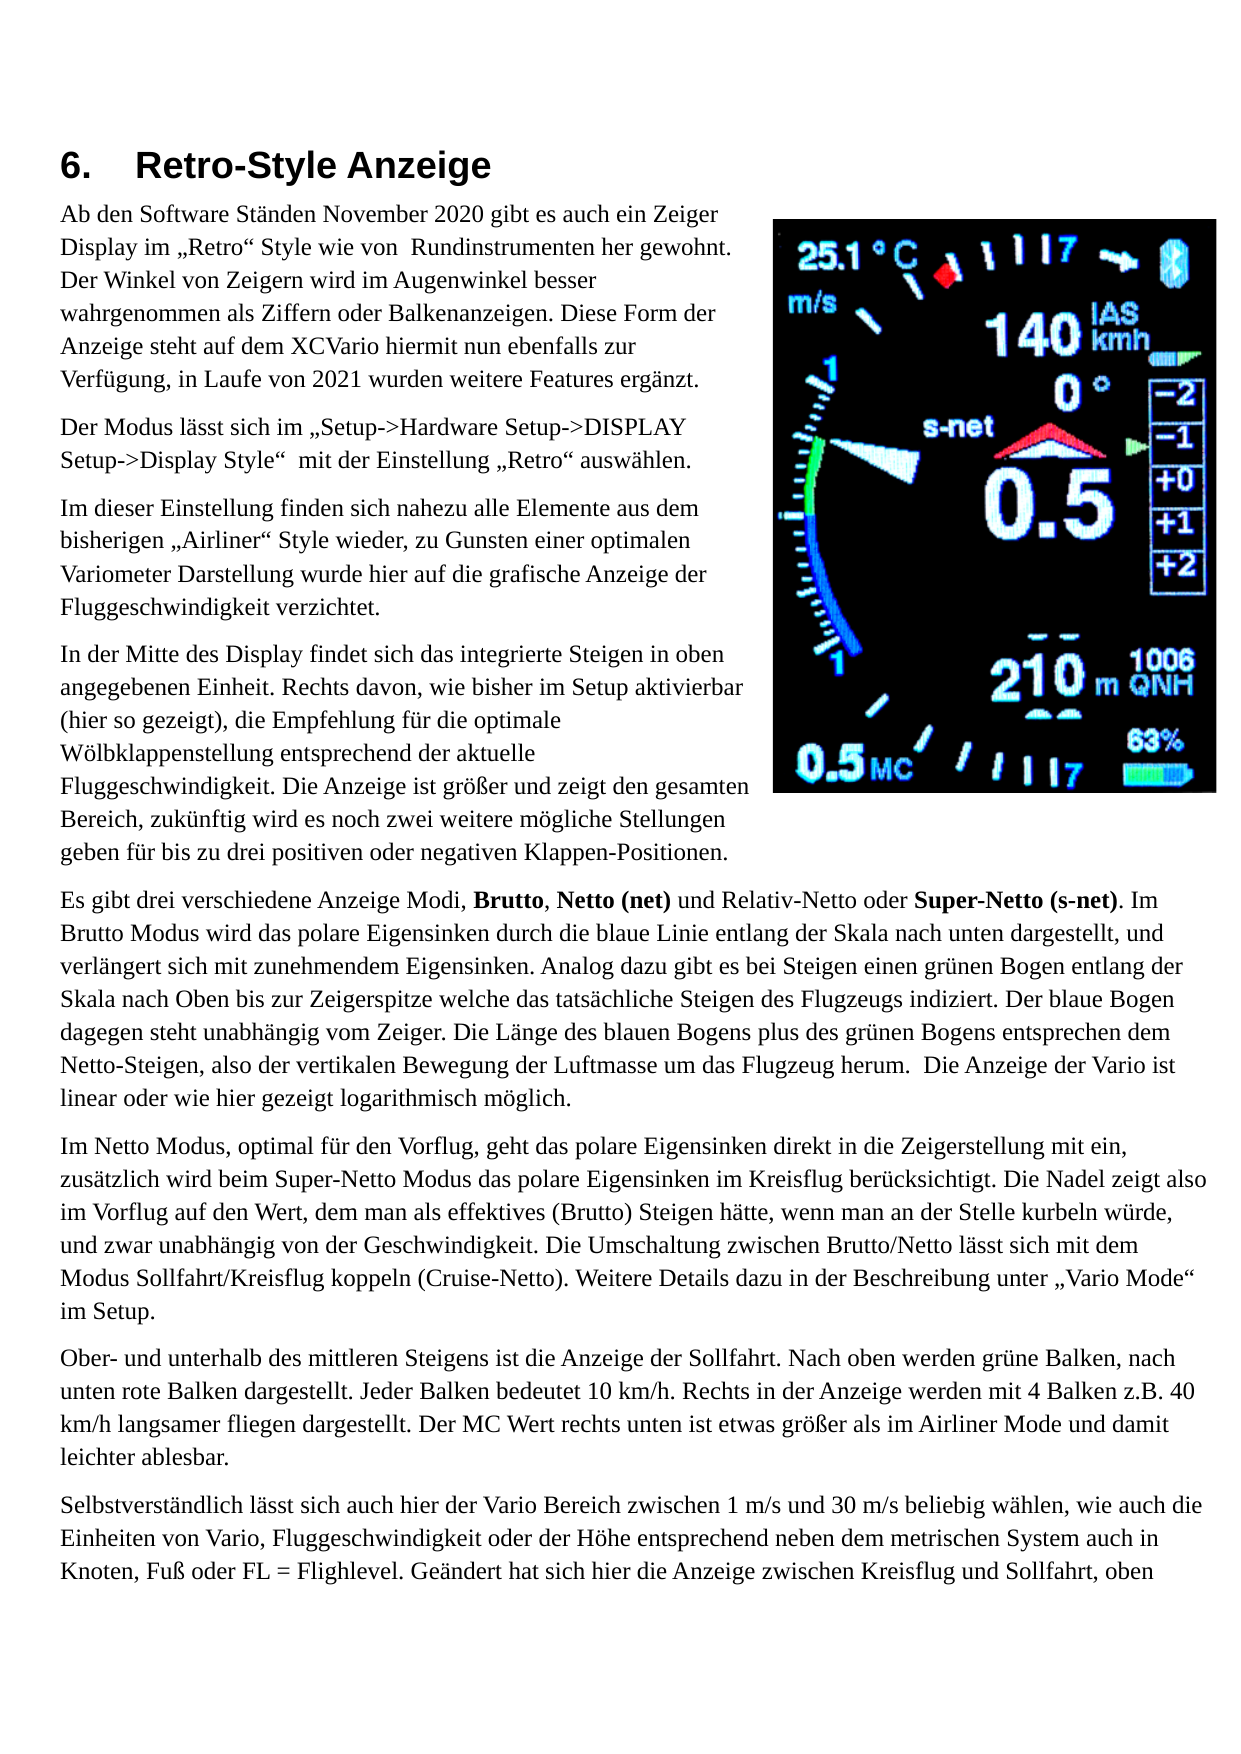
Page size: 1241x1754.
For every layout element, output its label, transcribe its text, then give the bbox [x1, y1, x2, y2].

text Im dieser Einstellung finden sich nahezu alle Elemente aus dem bisherigen „Airliner“ Style wieder, zu Gunsten einer optimalen Variometer Darstellung wurde hier auf die grafische Anzeige der Fluggeschwindigkeit verzichtet. [60, 493, 772, 620]
text Der Modus lässt sich im „Setup->Hardware Setup->DISPLAY Setup->Display Style“ mit der Einstellung „Retro“ auswählen. [60, 412, 772, 474]
text In der Mitte des Display findet sich das integrierte Steigen in oben angegebenen Einheit. Rechts davon, wie bisher im Setup aktivierbar (hier so gezeigt), die Empfehlung für die optimale Wölbklappenstellung entsprechend der aktuelle Fluggeschwindigkeit. Die Anzeige ist größer und zeigt den gesamten Bereich, zukünftig wird es noch zwei weitere mögliche Stellungen geben für bis zu drei positiven oder negativen Klappen-Positionen. [60, 639, 1207, 866]
text Ober- und unterhalb des mittleren Steigens ist die Anzeige der Sollfahrt. Nach oben werden grüne Balken, nach unten rote Balken dargestellt. Jeder Balken bedeutet 10 km/h. Rechts in der Anzeige werden mit 4 Balken z.B. 40 km/h langsamer fliegen dargestellt. Der MC Wert rechts unten ist etwas größer als im Airliner Mode und damit leichter ablesbar. [60, 1343, 1207, 1471]
picture [772, 219, 1217, 793]
text Selbstverständlich lässt sich auch hier der Vario Bereich zwischen 1 m/s und 30 m/s beliebig wählen, wie auch die Einheiten von Vario, Fluggeschwindigkeit oder der Höhe entsprechend neben dem metrischen System auch in Knoten, Fuß oder FL = Flighlevel. Geändert hat sich hier die Anzeige zwischen Kreisflug und Sollfahrt, oben [60, 1490, 1207, 1585]
subtitle Retro-Style Anzeige [60, 143, 1207, 187]
text Es gibt drei verschiedene Anzeige Modi, Brutto, Netto (net) und Relativ-Netto oder Super-Netto (s-net). Im Brutto Modus wird das polare Eigensinken durch die blaue Linie entlang der Skala nach unten dargestellt, und verlängert sich mit zunehmendem Eigensinken. Analog dazu gibt es bei Steigen einen grünen Bogen entlang der Skala nach Oben bis zur Zeigerspitze welche das tatsächliche Steigen des Flugzeugs indiziert. Der blaue Bogen dagegen steht unabhängig vom Zeiger. Die Länge des blauen Bogens plus des grünen Bogens entsprechen dem Netto-Steigen, also der vertikalen Bewegung der Luftmasse um das Flugzeug herum. Die Anzeige der Vario ist linear oder wie hier gezeigt logarithmisch möglich. [60, 885, 1207, 1112]
text Im Netto Modus, optimal für den Vorflug, geht das polare Eigensinken direkt in die Zeigerstellung mit ein, zusätzlich wird beim Super-Netto Modus das polare Eigensinken im Kreisflug berücksichtigt. Die Nadel zeigt also im Vorflug auf den Wert, dem man als effektives (Brutto) Steigen hätte, wenn man an der Stelle kurbeln würde, und zwar unabhängig von der Geschwindigkeit. Die Umschaltung zwischen Brutto/Netto lässt sich mit dem Modus Sollfahrt/Kreisflug koppeln (Cruise-Netto). Weitere Details dazu in der Beschreibung unter „Vario Mode“ im Setup. [60, 1131, 1207, 1324]
text Ab den Software Ständen November 2020 gibt es auch ein Zeiger Display im „Retro“ Style wie von Rundinstrumenten her gewohnt. Der Winkel von Zeigern wird im Augenwinkel besser wahrgenommen als Ziffern oder Balkenanzeigen. Diese Form der Anzeige steht auf dem XCVario hiermit nun ebenfalls zur Verfügung, in Laufe von 2021 wurden weitere Features ergänzt. [60, 199, 1207, 393]
